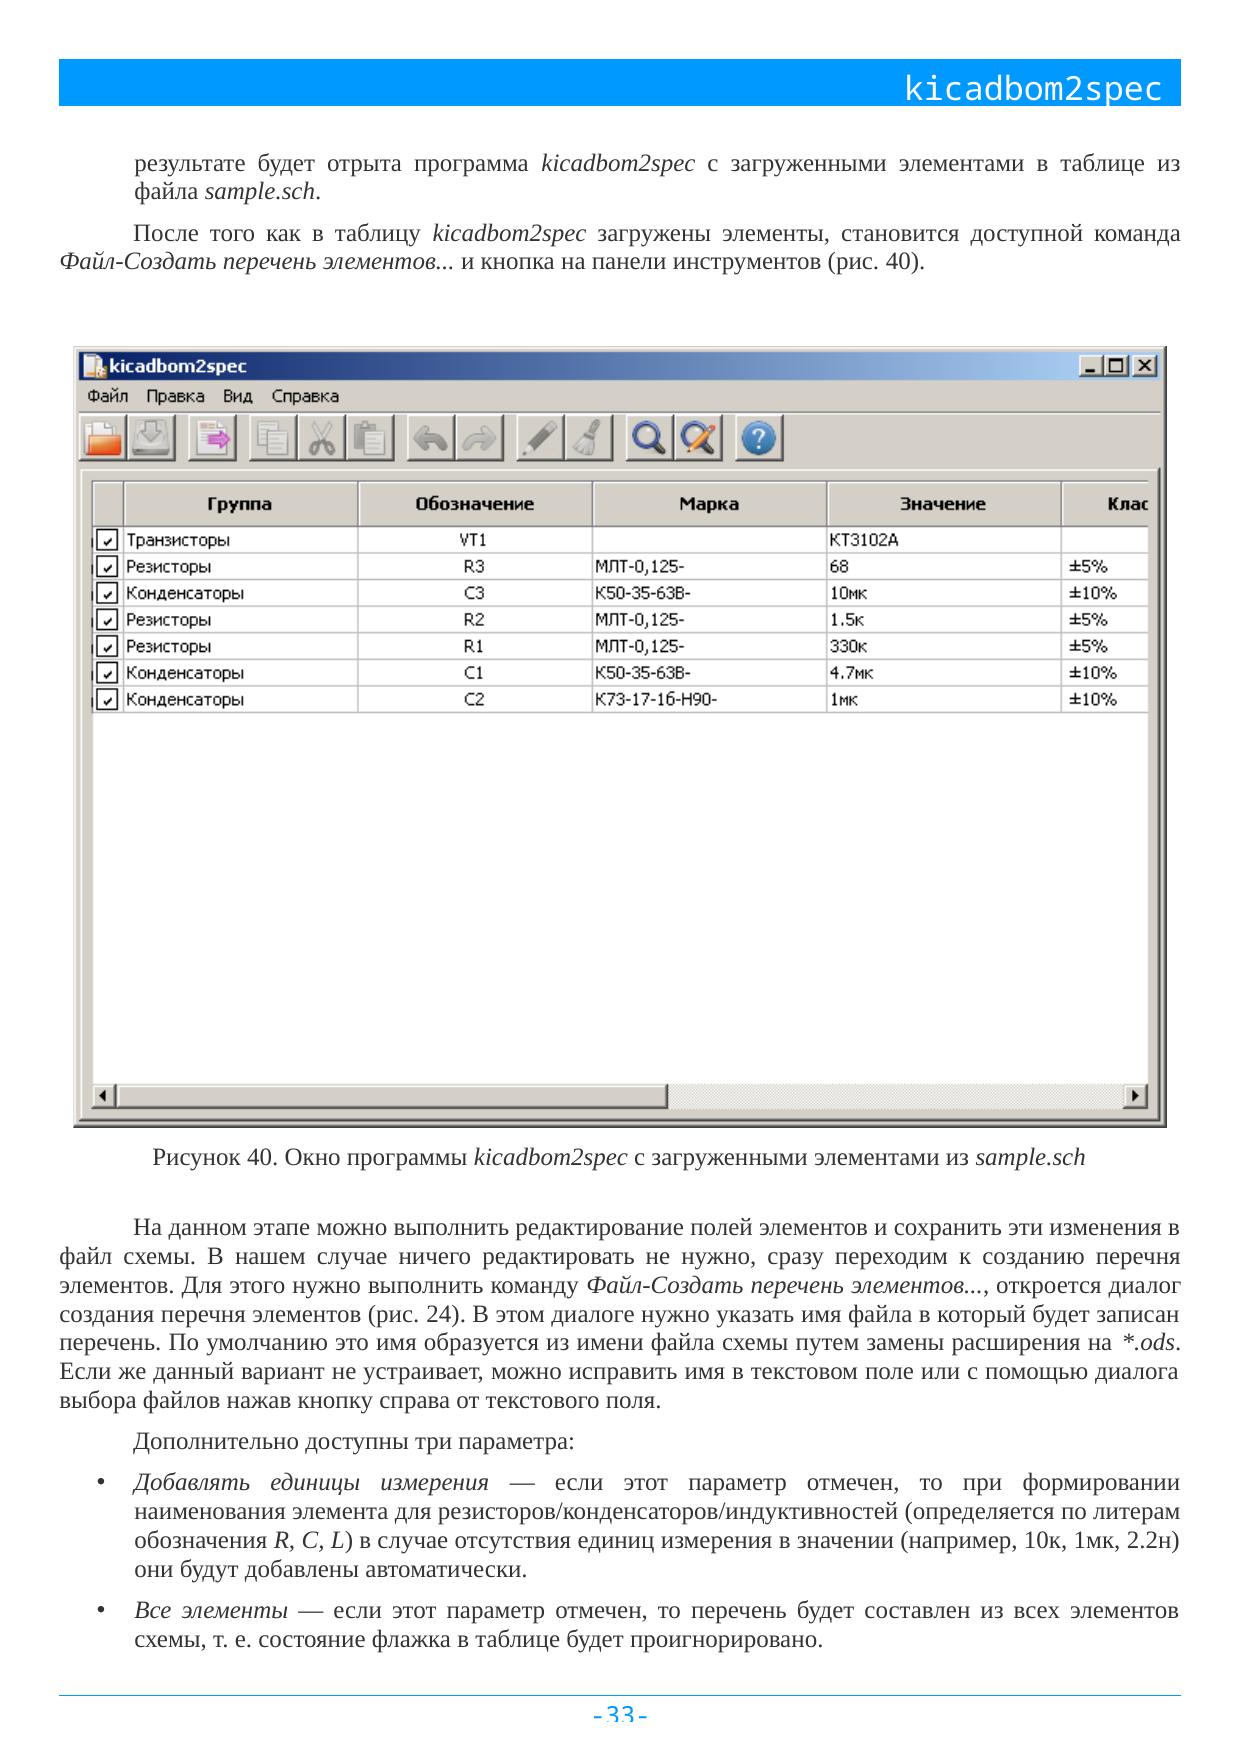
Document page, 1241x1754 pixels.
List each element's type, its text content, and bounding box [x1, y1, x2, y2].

list Добавлять единицы измерения — если этот параметр отмечен, то при формировании наименования элемента для резисторов/конденсаторов/индуктивностей (определяется по литерам обозначения R, C, L) в случае отсутствия единиц измерения в значении (например, 10к, 1мк, 2.2н) они будут добавлены автоматически. [97, 1467, 1181, 1582]
text На данном этапе можно выполнить редактирование полей элементов и сохранить эти изменения в файл схемы. В нашем случае ничего редактировать не нужно, сразу переходим к созданию перечня элементов. Для этого нужно выполнить команду Файл-Создать перечень элементов..., откроется диалог создания перечня элементов (рис. 24). В этом диалоге нужно указать имя файла в который будет записан перечень. По умолчанию это имя образуется из имени файла схемы путем замены расширения на *.ods. Если же данный вариант не устраивает, можно исправить имя в текстовом поле или с помощью диалога выбора файлов нажав кнопку справа от текстового поля. [59, 1212, 1181, 1414]
picture [73, 346, 1167, 1128]
list Все элементы — если этот параметр отмечен, то перечень будет составлен из всех элементов схемы, т. е. состояние флажка в таблице будет проигнорировано. [97, 1595, 1181, 1652]
text Дополнительно доступны три параметра: [59, 1426, 1181, 1455]
text После того как в таблицу kicadbom2spec загружены элементы, становится доступной команда Файл-Создать перечень элементов... и кнопка на панели инструментов (рис. 40). [59, 218, 1181, 275]
text Рисунок 40. Окно программы kicadbom2spec с загруженными элементами из sample.sch [72, 1128, 1168, 1171]
list результате будет отрыта программа kicadbom2spec с загруженными элементами в таблице из файла sample.sch. [97, 148, 1181, 205]
